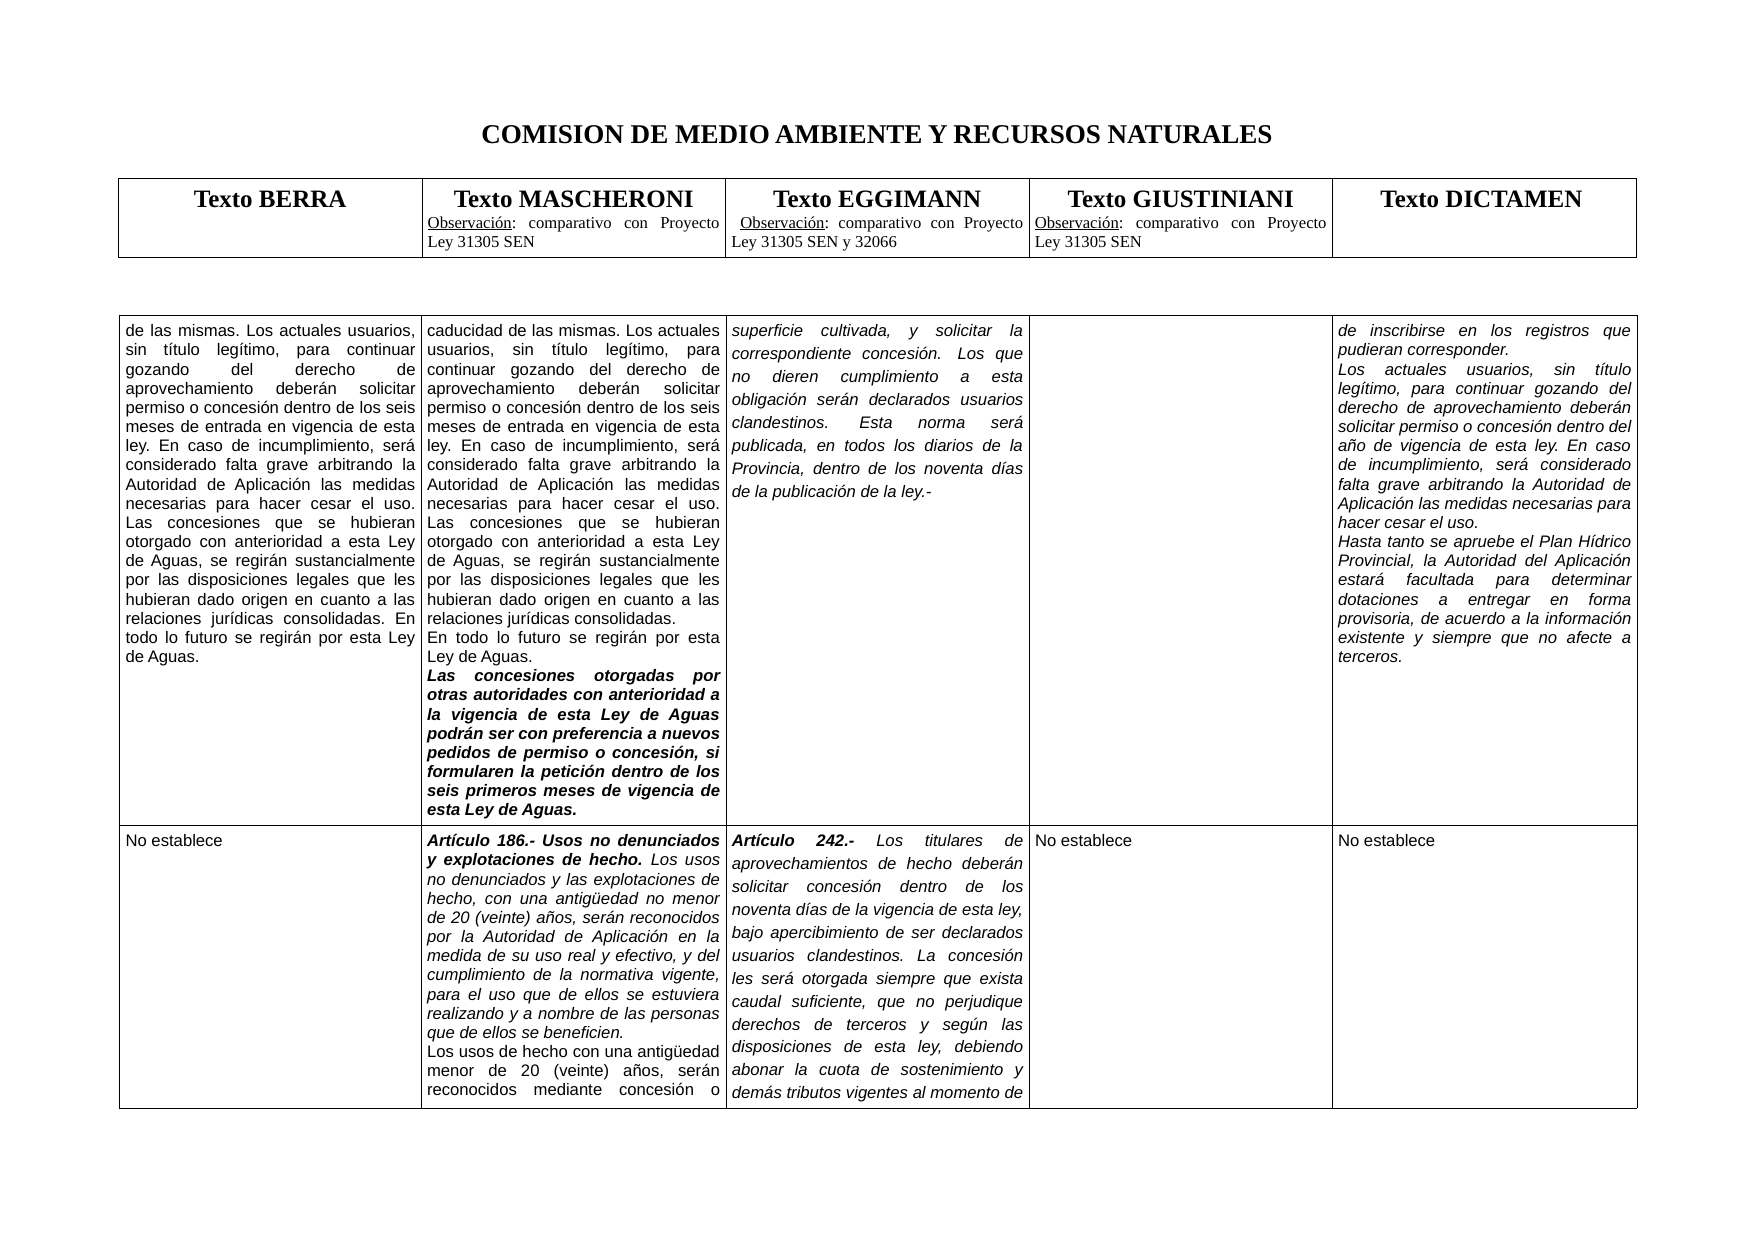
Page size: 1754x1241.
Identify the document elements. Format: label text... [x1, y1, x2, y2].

table_cell de inscribirse en los registros que pudieran corresponder. Los actuales usuarios, sin título legítimo, para continuar gozando del derecho de aprovechamiento deberán solicitar permiso o concesión dentro del año de vigencia de esta ley. En caso de incumplimiento, será considerado falta grave arbitrando la Autoridad de Aplicación las medidas necesarias para hacer cesar el uso. Hasta tanto se apruebe el Plan Hídrico Provincial, la Autoridad del Aplicación estará facultada para determinar dotaciones a entregar en forma provisoria, de acuerdo a la información existente y siempre que no afecte a terceros. [1333, 316, 1637, 825]
table_cell No establece [1030, 826, 1332, 1108]
table_cell Artículo 242.- Los titulares de aprovechamientos de hecho deberán solicitar concesión dentro de los noventa días de la vigencia de esta ley, bajo apercibimiento de ser declarados usuarios clandestinos. La concesión les será otorgada siempre que exista caudal suficiente, que no perjudique derechos de terceros y según las disposiciones de esta ley, debiendo abonar la cuota de sostenimiento y demás tributos vigentes al momento de [727, 826, 1029, 1108]
table_cell caducidad de las mismas. Los actuales usuarios, sin título legítimo, para continuar gozando del derecho de aprovechamiento deberán solicitar permiso o concesión dentro de los seis meses de entrada en vigencia de esta ley. En caso de incumplimiento, será considerado falta grave arbitrando la Autoridad de Aplicación las medidas necesarias para hacer cesar el uso. Las concesiones que se hubieran otorgado con anterioridad a esta Ley de Aguas, se regirán sustancialmente por las disposiciones legales que les hubieran dado origen en cuanto a las relaciones jurídicas consolidadas. En todo lo futuro se regirán por esta Ley de Aguas. Las concesiones otorgadas por otras autoridades con anterioridad a la vigencia de esta Ley de Aguas podrán ser con preferencia a nuevos pedidos de permiso o concesión, si formularen la petición dentro de los seis primeros meses de vigencia de esta Ley de Aguas. [422, 316, 726, 825]
table_cell No establece [1333, 826, 1637, 1108]
table_cell No establece [120, 826, 421, 1108]
table_cell superficie cultivada, y solicitar la correspondiente concesión. Los que no dieren cumplimiento a esta obligación serán declarados usuarios clandestinos. Esta norma será publicada, en todos los diarios de la Provincia, dentro de los noventa días de la publicación de la ley.- [727, 316, 1029, 825]
table_cell [1030, 316, 1332, 825]
table_cell Artículo 186.- Usos no denunciados y explotaciones de hecho. Los usos no denunciados y las explotaciones de hecho, con una antigüedad no menor de 20 (veinte) años, serán reconocidos por la Autoridad de Aplicación en la medida de su uso real y efectivo, y del cumplimiento de la normativa vigente, para el uso que de ellos se estuviera realizando y a nombre de las personas que de ellos se beneficien. Los usos de hecho con una antigüedad menor de 20 (veinte) años, serán reconocidos mediante concesión o [422, 826, 726, 1108]
table_cell de las mismas. Los actuales usuarios, sin título legítimo, para continuar gozando del derecho de aprovechamiento deberán solicitar permiso o concesión dentro de los seis meses de entrada en vigencia de esta ley. En caso de incumplimiento, será considerado falta grave arbitrando la Autoridad de Aplicación las medidas necesarias para hacer cesar el uso. Las concesiones que se hubieran otorgado con anterioridad a esta Ley de Aguas, se regirán sustancialmente por las disposiciones legales que les hubieran dado origen en cuanto a las relaciones jurídicas consolidadas. En todo lo futuro se regirán por esta Ley de Aguas. [120, 316, 421, 825]
